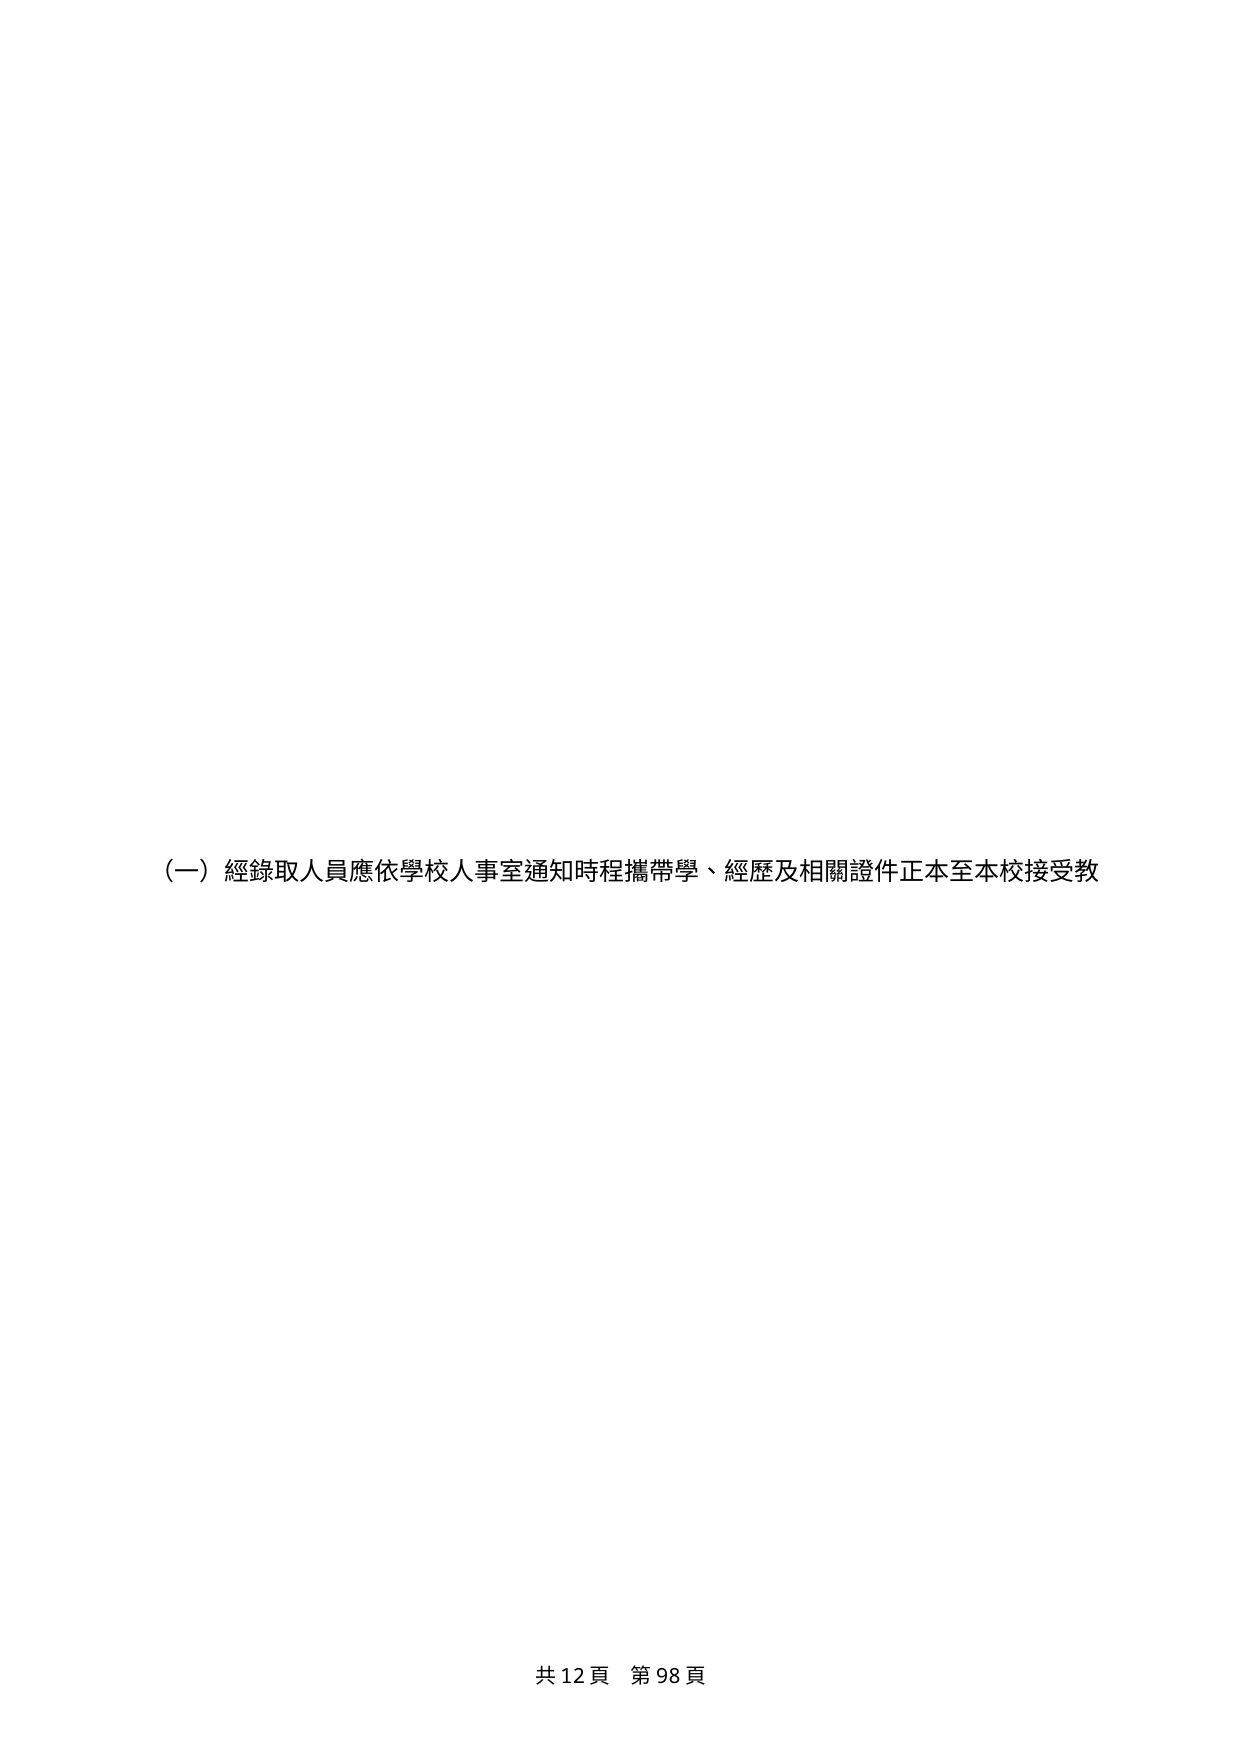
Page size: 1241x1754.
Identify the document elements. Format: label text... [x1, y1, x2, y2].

text （一）經錄取人員應依學校人事室通知時程攜帶學、經歷及相關證件正本至本校接受教 [149, 828, 1122, 891]
